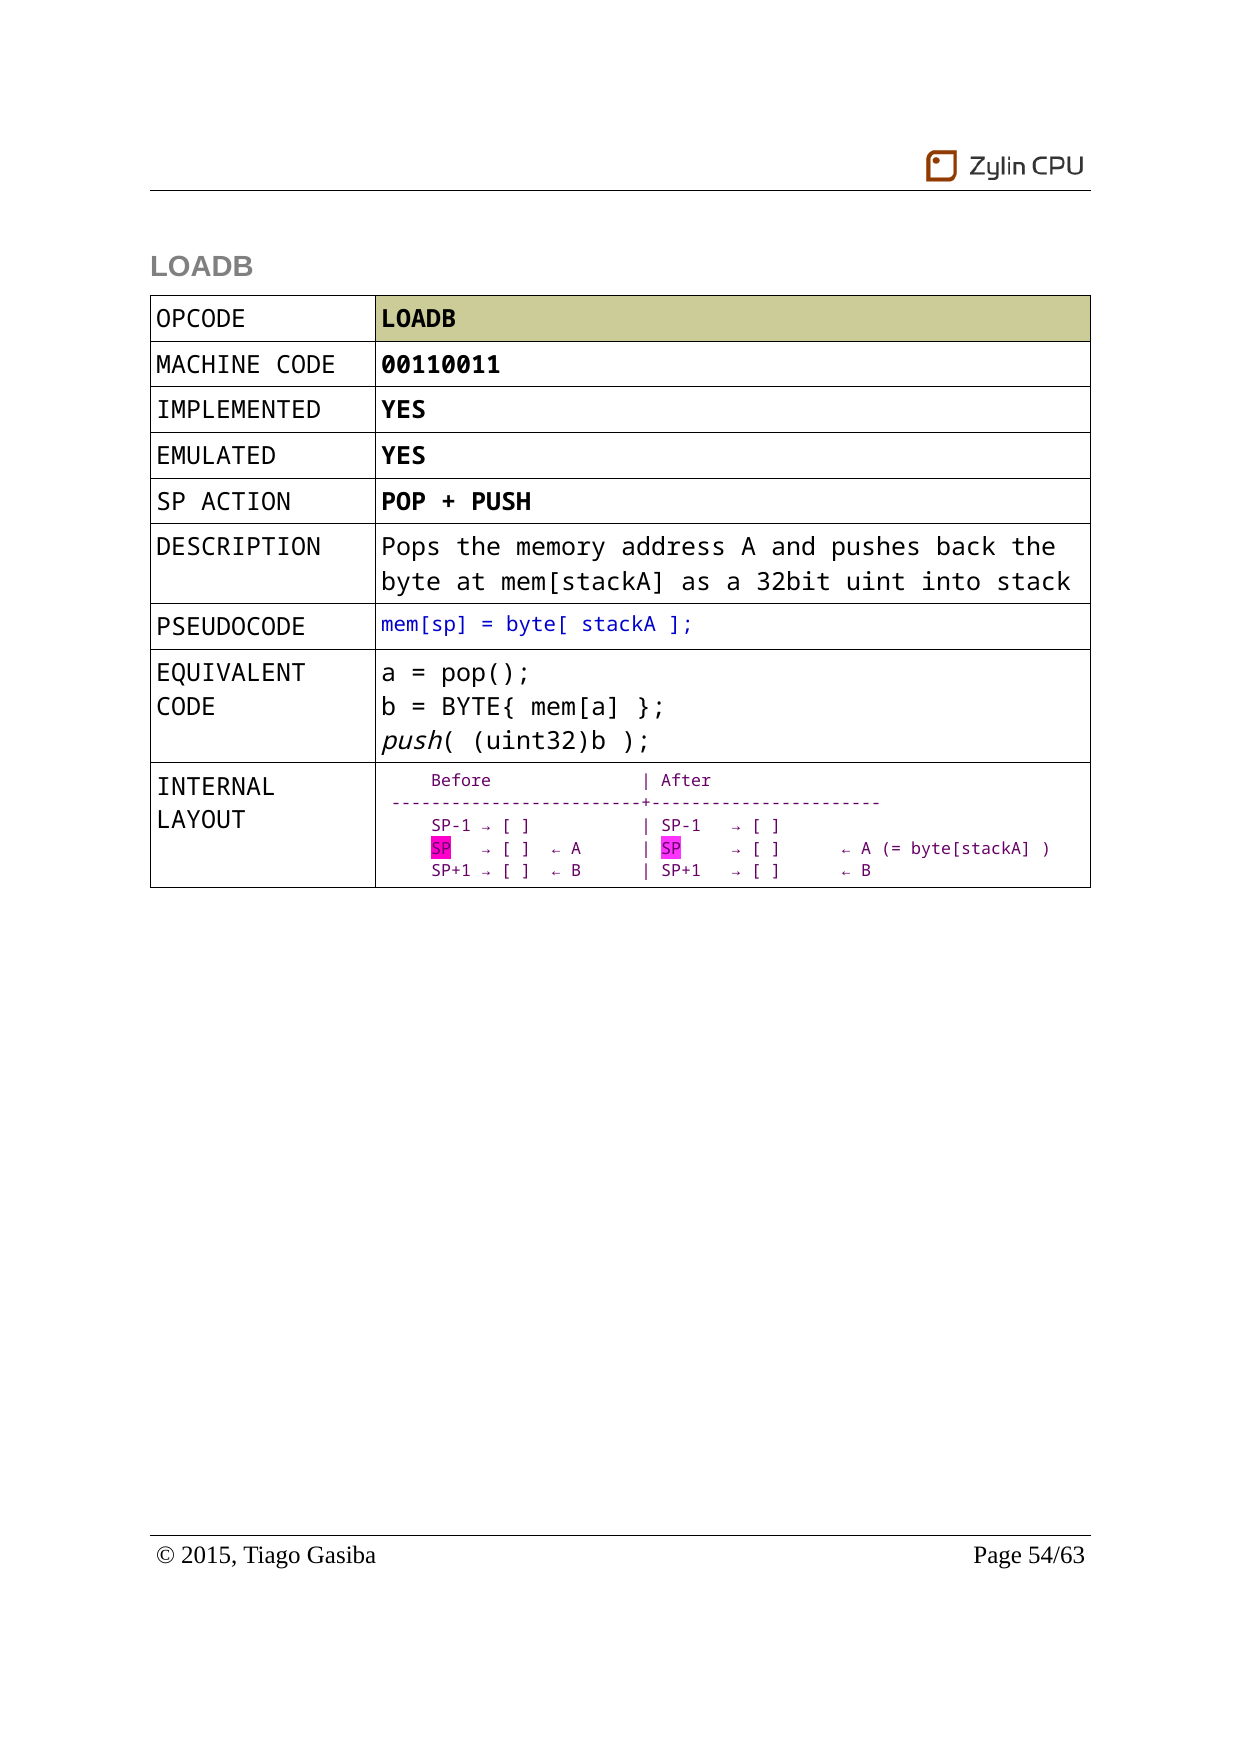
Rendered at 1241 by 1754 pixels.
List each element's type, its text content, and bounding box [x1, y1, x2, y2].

table_header OPCODE [151, 296, 375, 341]
picture [922, 148, 1151, 185]
table_cell EQUIVALENT CODE [151, 650, 375, 762]
table_cell IMPLEMENTED [151, 387, 375, 432]
table_cell DESCRIPTION [151, 524, 375, 603]
table_header LOADB [376, 296, 1090, 341]
table_cell YES [376, 387, 1090, 432]
table_cell 00110011 [376, 342, 1090, 386]
table_cell a = pop(); b = BYTE{ mem[a] }; push( (uint32)b ); [376, 650, 1090, 762]
table_cell mem[sp] = byte[ stackA ]; [376, 604, 1090, 649]
table_cell YES [376, 433, 1090, 478]
table_cell POP + PUSH [376, 479, 1090, 523]
table_cell EMULATED [151, 433, 375, 478]
table_cell MACHINE CODE [151, 342, 375, 386]
table_cell Pops the memory address A and pushes back the byte at mem[stackA] as a 32bit uint into stack [376, 524, 1090, 603]
table_cell SP ACTION [151, 479, 375, 523]
table_cell PSEUDOCODE [151, 604, 375, 649]
subtitle LOADB [150, 249, 1091, 283]
table_cell Before | After -------------------------+----------------------- SP-1 → [ ] | SP-1 → [ ] SP → [ ] ← A | SP → [ ] ← A (= byte[stackA] ) SP+1 → [ ] ← B | SP+1 → [ ] ← B [376, 763, 1090, 887]
table_cell INTERNAL LAYOUT [151, 763, 375, 887]
